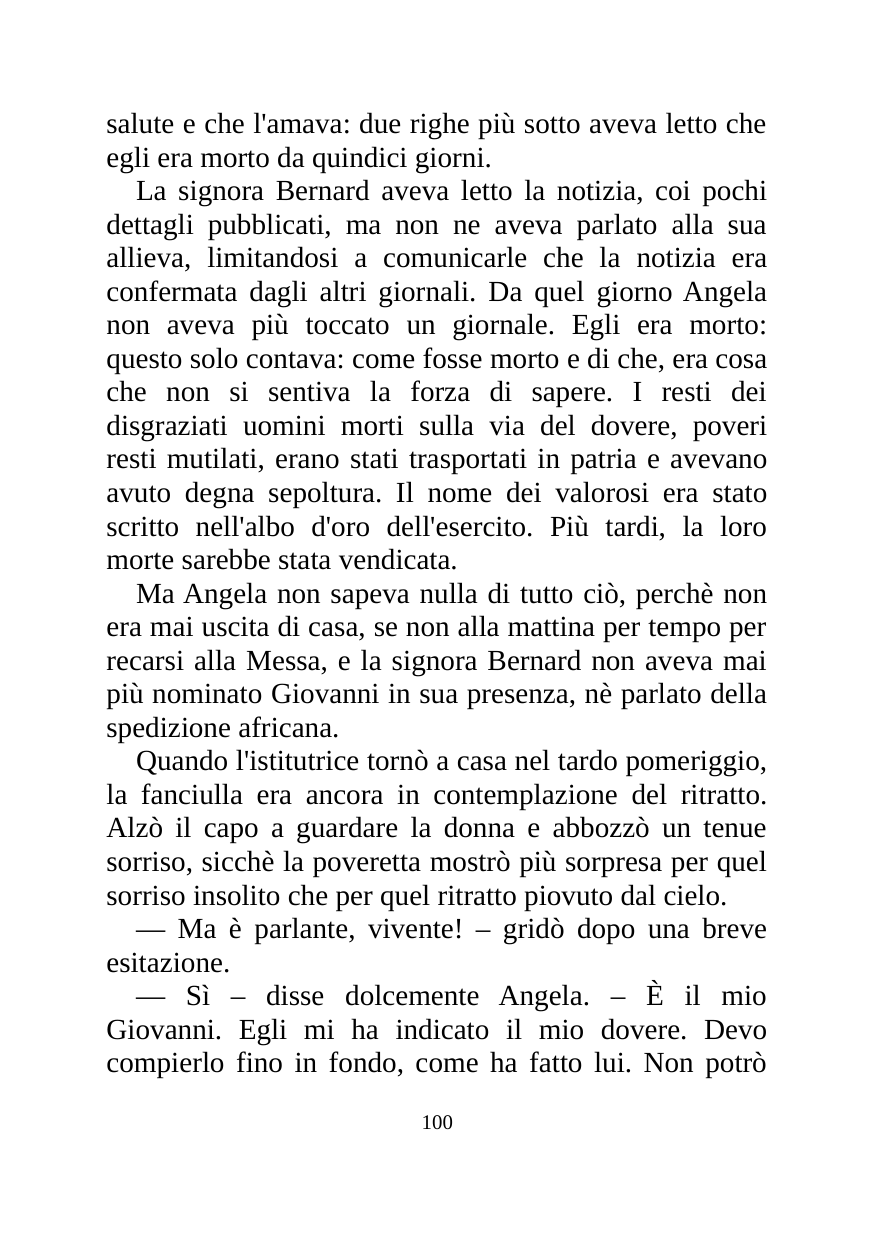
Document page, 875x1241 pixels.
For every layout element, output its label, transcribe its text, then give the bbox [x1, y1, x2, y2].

text Quando l'istitutrice tornò a casa nel tardo pomeriggio, la fanciulla era ancora in contemplazione del ritratto. Alzò il capo a guardare la donna e abbozzò un tenue sorriso, sicchè la poveretta mostrò più sorpresa per quel sorriso insolito che per quel ritratto piovuto dal cielo. [106, 743, 768, 911]
text Ma Angela non sapeva nulla di tutto ciò, perchè non era mai uscita di casa, se non alla mattina per tempo per recarsi alla Messa, e la signora Bernard non aveva mai più nominato Giovanni in sua presenza, nè parlato della spedizione africana. [106, 576, 768, 743]
text salute e che l'amava: due righe più sotto aveva letto che egli era morto da quindici giorni. [106, 106, 768, 173]
text La signora Bernard aveva letto la notizia, coi pochi dettagli pubblicati, ma non ne aveva parlato alla sua allieva, limitandosi a comunicarle che la notizia era confermata dagli altri giornali. Da quel giorno Angela non aveva più toccato un giornale. Egli era morto: questo solo contava: come fosse morto e di che, era cosa che non si sentiva la forza di sapere. I resti dei disgraziati uomini morti sulla via del dovere, poveri resti mutilati, erano stati trasportati in patria e avevano avuto degna sepoltura. Il nome dei valorosi era stato scritto nell'albo d'oro dell'esercito. Più tardi, la loro morte sarebbe stata vendicata. [106, 173, 768, 576]
text — Ma è parlante, vivente! – gridò dopo una breve esitazione. [106, 911, 768, 978]
text — Sì – disse dolcemente Angela. – È il mio Giovanni. Egli mi ha indicato il mio dovere. Devo compierlo fino in fondo, come ha fatto lui. Non potrò [106, 978, 768, 1079]
